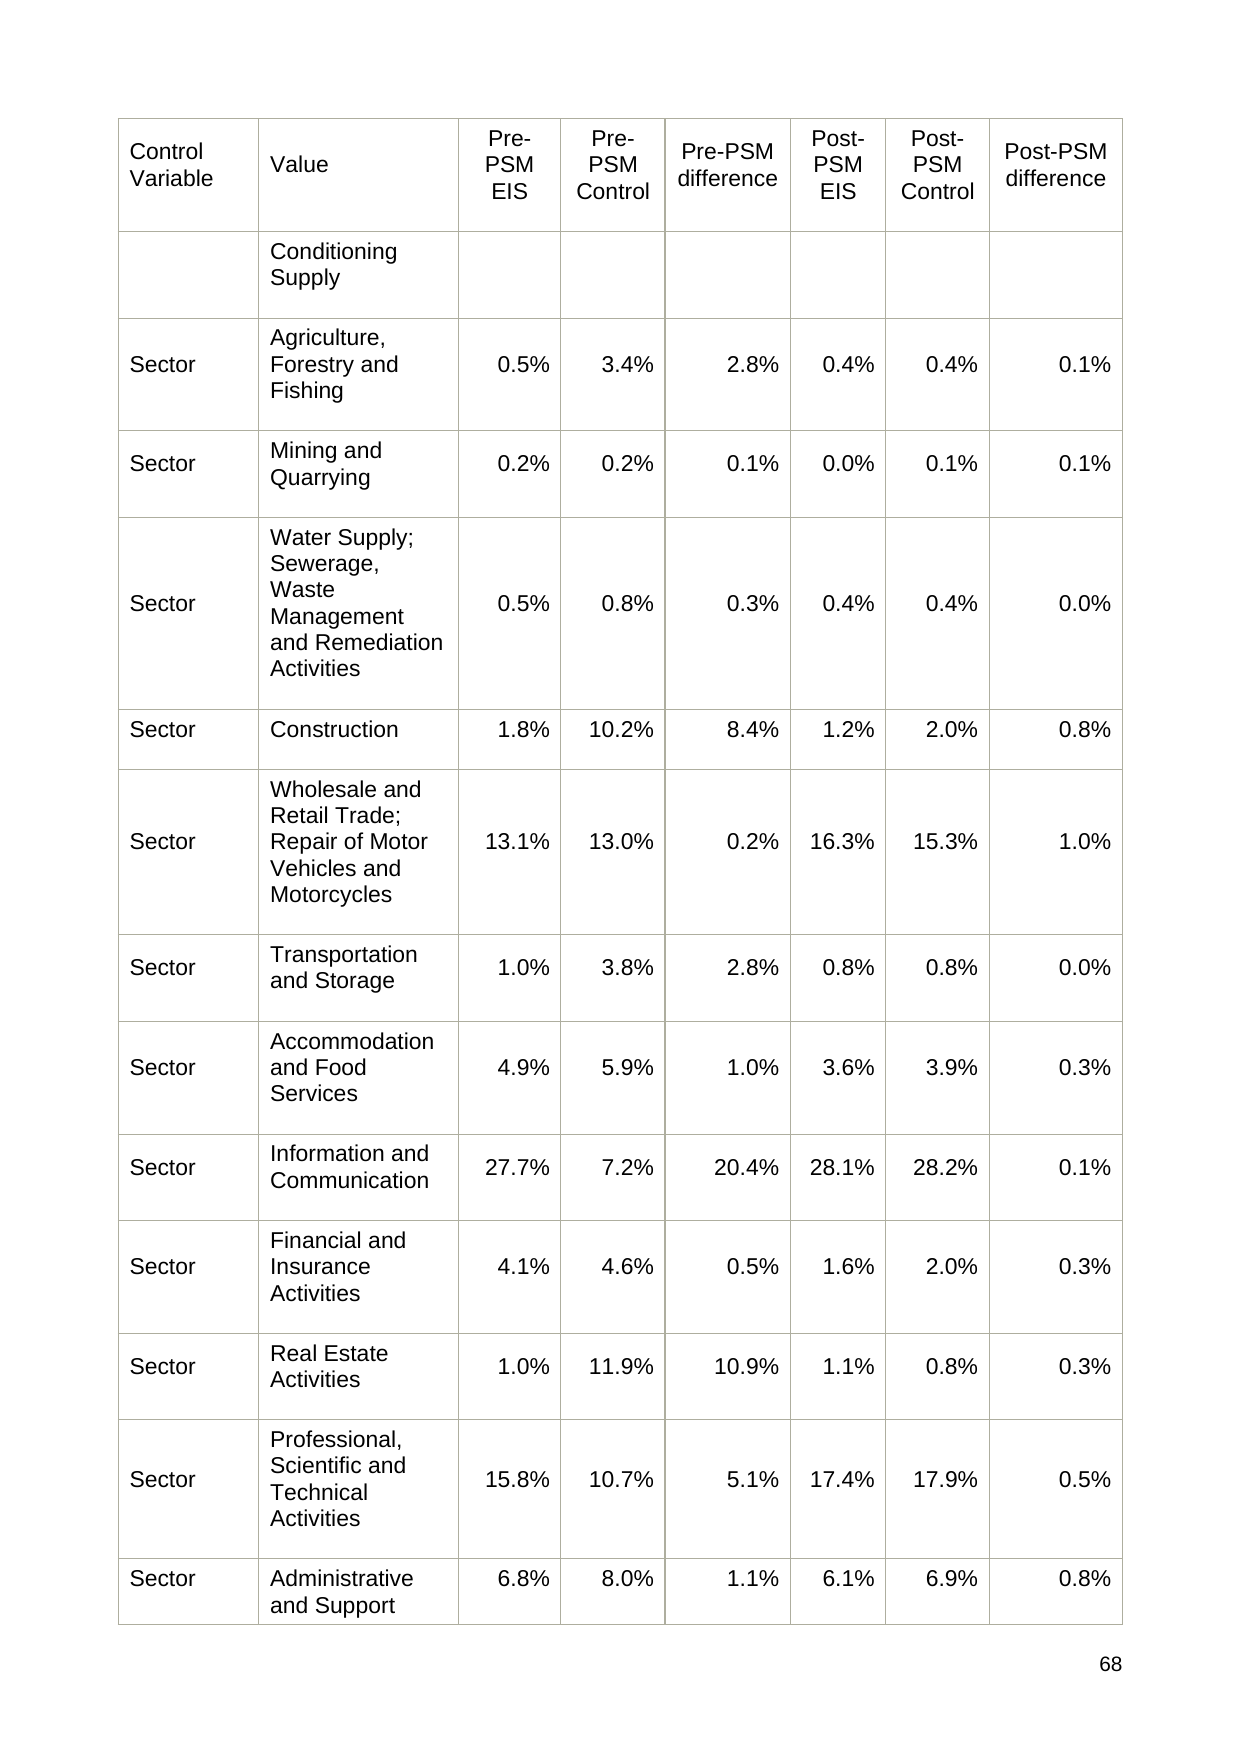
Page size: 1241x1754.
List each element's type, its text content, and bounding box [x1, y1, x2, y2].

table_cell [561, 232, 664, 317]
table_cell 10.2% [561, 710, 664, 769]
table_cell 0.0% [990, 518, 1122, 708]
table_cell 7.2% [561, 1135, 664, 1220]
table_cell Agriculture, Forestry and Fishing [259, 319, 458, 430]
table_cell Wholesale and Retail Trade; Repair of Motor Vehicles and Motorcycles [259, 770, 458, 934]
table_cell 0.8% [791, 935, 885, 1021]
table_cell 1.1% [791, 1334, 885, 1419]
table_cell Sector [119, 518, 258, 708]
table_cell 6.1% [791, 1559, 885, 1624]
table_cell 16.3% [791, 770, 885, 934]
table_cell Construction [259, 710, 458, 769]
table_cell Mining and Quarrying [259, 431, 458, 517]
table_cell 0.1% [990, 1135, 1122, 1220]
table_cell 2.8% [666, 935, 790, 1021]
table_cell 15.8% [459, 1420, 560, 1558]
table_cell 0.5% [459, 518, 560, 708]
table_cell 4.6% [561, 1221, 664, 1333]
table_cell 0.2% [666, 770, 790, 934]
table_cell 1.6% [791, 1221, 885, 1333]
table_cell Financial and Insurance Activities [259, 1221, 458, 1333]
table_cell 15.3% [886, 770, 989, 934]
table_cell 0.8% [990, 1559, 1122, 1624]
table_cell [666, 232, 790, 317]
table_cell 3.8% [561, 935, 664, 1021]
table_cell 5.1% [666, 1420, 790, 1558]
table_cell Water Supply; Sewerage, Waste Management and Remediation Activities [259, 518, 458, 708]
table_cell Sector [119, 1334, 258, 1419]
table_cell 13.1% [459, 770, 560, 934]
table_cell Accommodation and Food Services [259, 1022, 458, 1133]
table_cell 0.0% [990, 935, 1122, 1021]
table_header Pre-PSM Control [561, 119, 664, 231]
table_cell 0.1% [886, 431, 989, 517]
table_cell 2.8% [666, 319, 790, 430]
table_cell 20.4% [666, 1135, 790, 1220]
table_cell 8.4% [666, 710, 790, 769]
table_cell 0.4% [886, 319, 989, 430]
table_cell 0.3% [990, 1022, 1122, 1133]
table_header Value [259, 119, 458, 231]
table_cell 6.8% [459, 1559, 560, 1624]
table_cell 1.0% [459, 935, 560, 1021]
table_cell 0.2% [561, 431, 664, 517]
table_cell 0.5% [990, 1420, 1122, 1558]
table_cell 2.0% [886, 710, 989, 769]
table_cell 6.9% [886, 1559, 989, 1624]
table_cell 10.9% [666, 1334, 790, 1419]
table_cell Sector [119, 770, 258, 934]
table_cell Sector [119, 1135, 258, 1220]
table_header Control Variable [119, 119, 258, 231]
table_cell 0.8% [886, 1334, 989, 1419]
table_cell 0.5% [666, 1221, 790, 1333]
table_cell Information and Communication [259, 1135, 458, 1220]
table_cell 3.9% [886, 1022, 989, 1133]
table_cell Professional, Scientific and Technical Activities [259, 1420, 458, 1558]
table_cell [990, 232, 1122, 317]
table_cell 3.6% [791, 1022, 885, 1133]
table_cell 5.9% [561, 1022, 664, 1133]
table_cell 0.8% [990, 710, 1122, 769]
table_cell 0.3% [990, 1334, 1122, 1419]
table_cell 11.9% [561, 1334, 664, 1419]
table_header Post-PSM difference [990, 119, 1122, 231]
table_cell 4.9% [459, 1022, 560, 1133]
table_cell 0.1% [990, 431, 1122, 517]
table_cell 28.1% [791, 1135, 885, 1220]
table_cell 4.1% [459, 1221, 560, 1333]
table_cell 1.0% [990, 770, 1122, 934]
table_cell Administrative and Support [259, 1559, 458, 1624]
table_cell [459, 232, 560, 317]
table_cell 0.3% [990, 1221, 1122, 1333]
table_header Pre-PSM difference [666, 119, 790, 231]
table_cell 0.8% [561, 518, 664, 708]
table_cell Transportation and Storage [259, 935, 458, 1021]
table_cell Sector [119, 1221, 258, 1333]
table_cell Conditioning Supply [259, 232, 458, 317]
table_cell 27.7% [459, 1135, 560, 1220]
table_cell 0.8% [886, 935, 989, 1021]
table_cell 0.1% [666, 431, 790, 517]
table_cell Sector [119, 431, 258, 517]
table_cell 0.0% [791, 431, 885, 517]
table_cell 0.5% [459, 319, 560, 430]
table_cell Sector [119, 1559, 258, 1624]
table_cell 0.3% [666, 518, 790, 708]
table_cell 8.0% [561, 1559, 664, 1624]
table_cell 1.8% [459, 710, 560, 769]
table_cell Sector [119, 1420, 258, 1558]
table_cell 2.0% [886, 1221, 989, 1333]
table_header Post-PSM EIS [791, 119, 885, 231]
table_cell Sector [119, 1022, 258, 1133]
table_cell Real Estate Activities [259, 1334, 458, 1419]
table_header Post-PSM Control [886, 119, 989, 231]
table_cell 28.2% [886, 1135, 989, 1220]
table_cell 0.4% [886, 518, 989, 708]
table_cell 0.4% [791, 518, 885, 708]
table_cell 0.2% [459, 431, 560, 517]
table_cell 13.0% [561, 770, 664, 934]
table_cell 1.1% [666, 1559, 790, 1624]
table_cell 1.0% [459, 1334, 560, 1419]
table_cell 10.7% [561, 1420, 664, 1558]
table_cell [119, 232, 258, 317]
table_cell Sector [119, 319, 258, 430]
table_cell [791, 232, 885, 317]
table_cell 0.1% [990, 319, 1122, 430]
table_cell 0.4% [791, 319, 885, 430]
table_cell 1.2% [791, 710, 885, 769]
table_cell 17.4% [791, 1420, 885, 1558]
table_header Pre-PSM EIS [459, 119, 560, 231]
table_cell 17.9% [886, 1420, 989, 1558]
table_cell 1.0% [666, 1022, 790, 1133]
table_cell 3.4% [561, 319, 664, 430]
table_cell Sector [119, 710, 258, 769]
table_cell Sector [119, 935, 258, 1021]
table_cell [886, 232, 989, 317]
